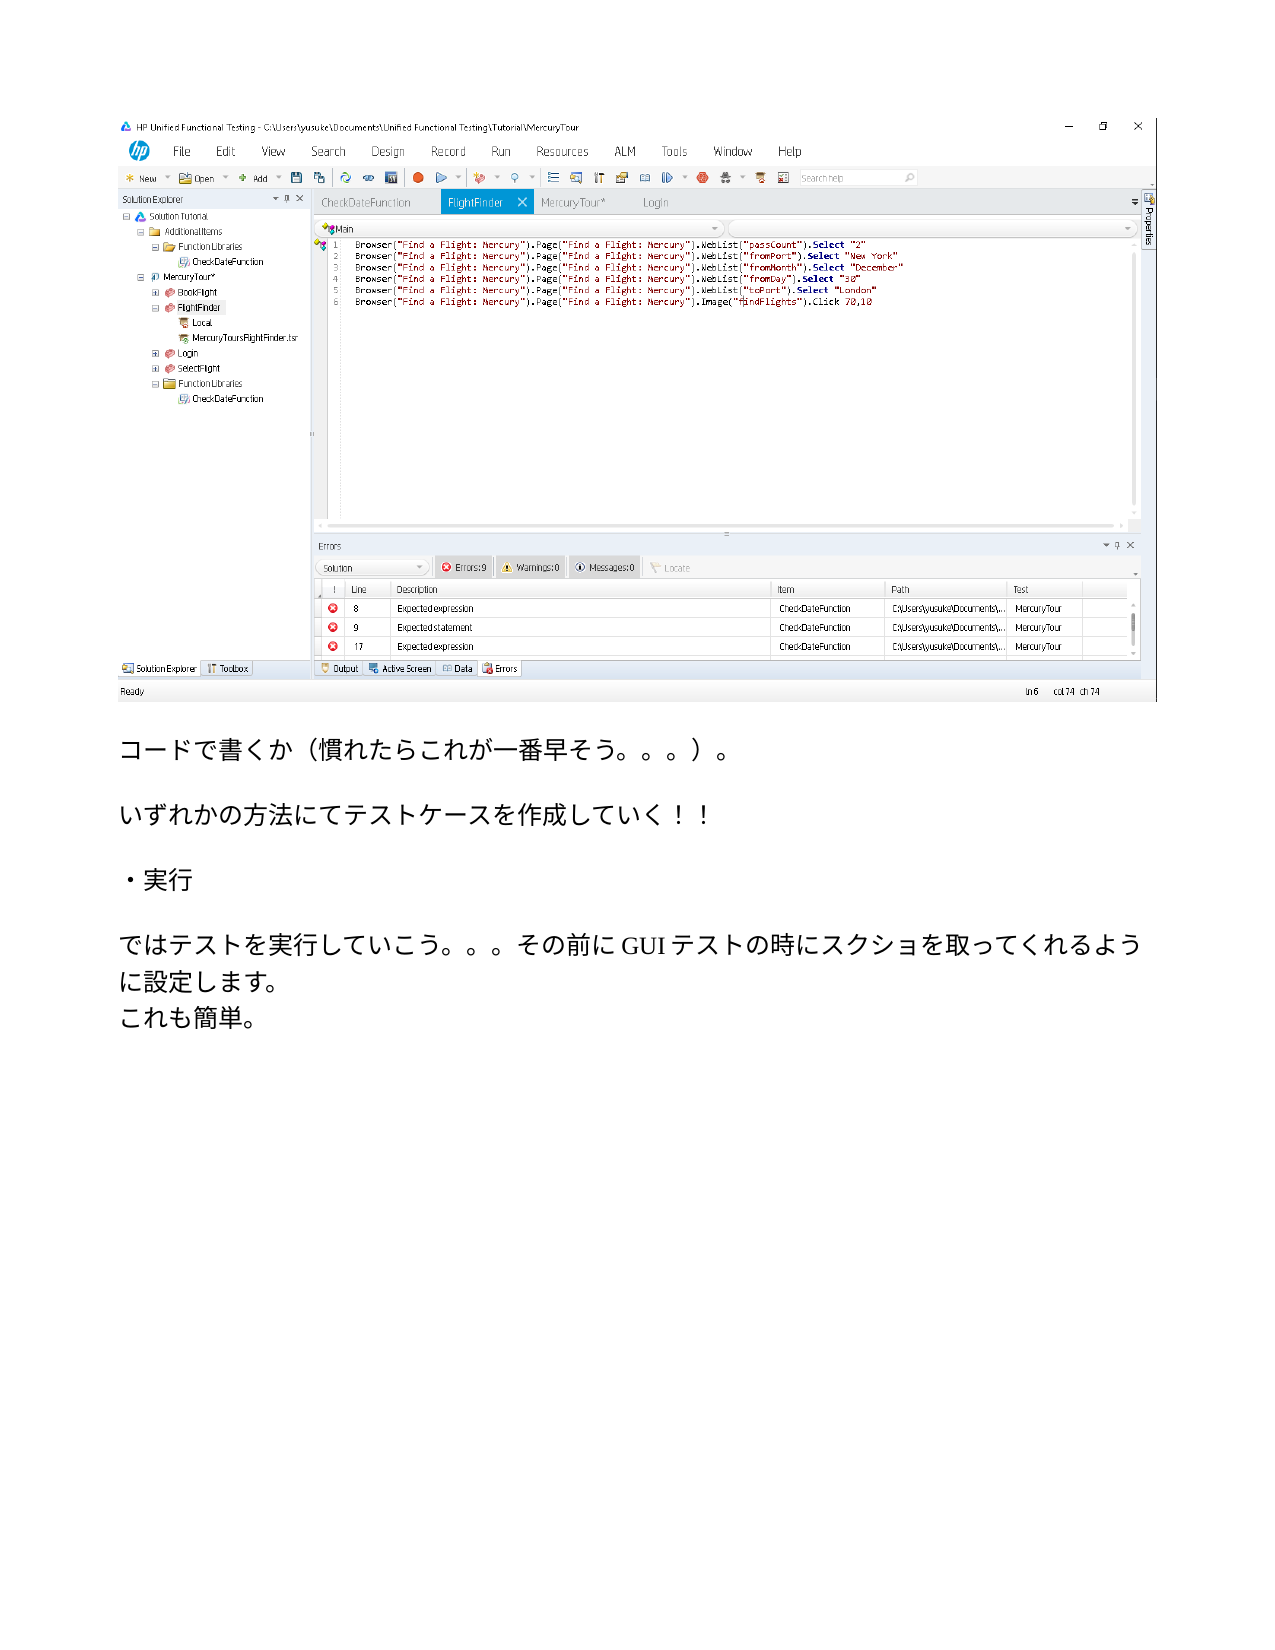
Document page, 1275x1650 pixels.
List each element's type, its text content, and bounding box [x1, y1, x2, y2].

text コードで書くか（慣れたらこれが一番早そう。。。）。 [118, 731, 1157, 767]
picture [118, 118, 1157, 702]
text ではテストを実行していこう。。。その前にGUIテストの時にスクショを取ってくれるように設定します。 [118, 926, 1157, 998]
text これも簡単。 [118, 998, 1157, 1034]
text ・実行 [118, 861, 1157, 897]
text いずれかの方法にてテストケースを作成していく！！ [118, 796, 1157, 832]
